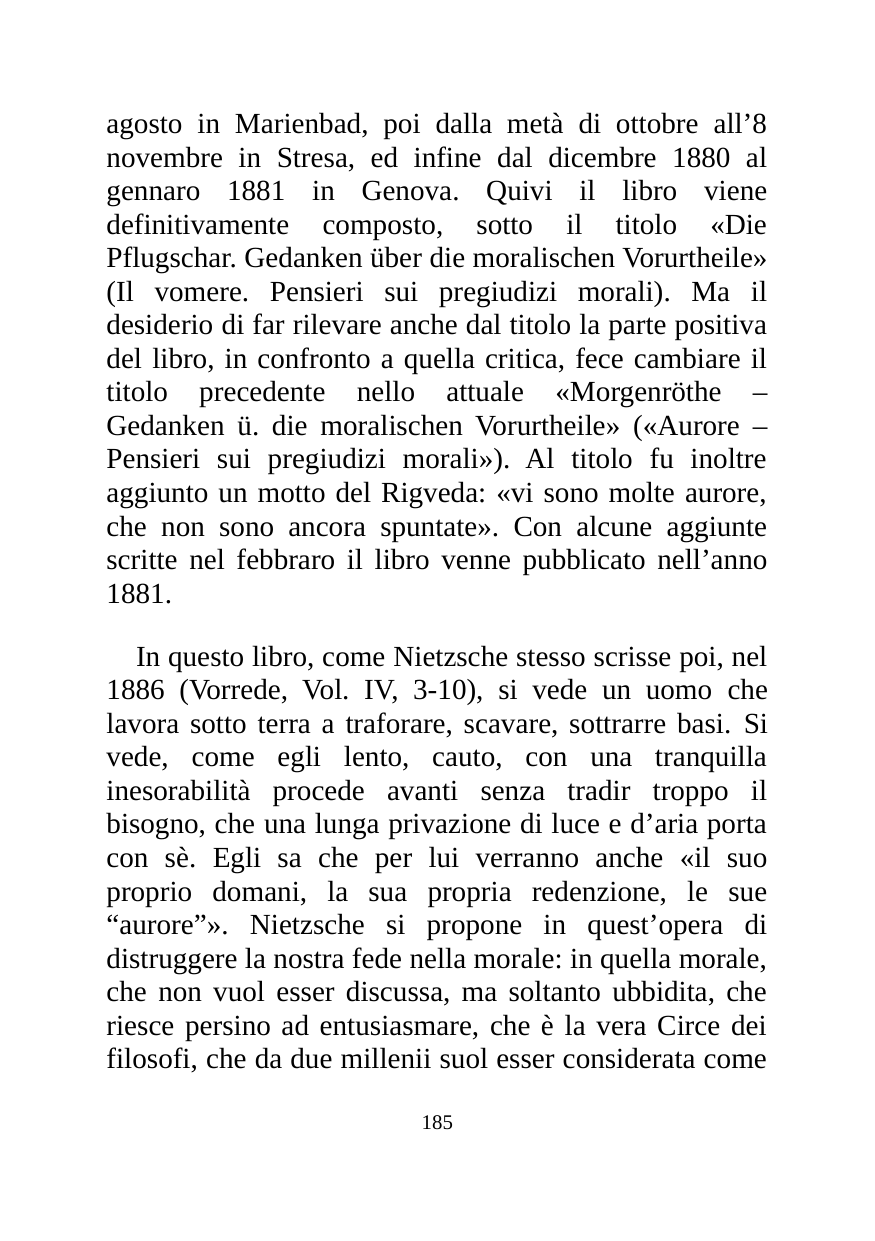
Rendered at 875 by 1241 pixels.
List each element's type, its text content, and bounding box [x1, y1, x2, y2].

text agosto in Marienbad, poi dalla metà di ottobre all’8 novembre in Stresa, ed infine dal dicembre 1880 al gennaro 1881 in Genova. Quivi il libro viene definitivamente composto, sotto il titolo «Die Pflugschar. Gedanken über die moralischen Vorurtheile» (Il vomere. Pensieri sui pregiudizi morali). Ma il desiderio di far rilevare anche dal titolo la parte positiva del libro, in confronto a quella critica, fece cambiare il titolo precedente nello attuale «Morgenröthe – Gedanken ü. die moralischen Vorurtheile» («Aurore – Pensieri sui pregiudizi morali»). Al titolo fu inoltre aggiunto un motto del Rigveda: «vi sono molte aurore, che non sono ancora spuntate». Con alcune aggiunte scritte nel febbraro il libro venne pubblicato nell’anno 1881. [106, 106, 768, 609]
text In questo libro, come Nietzsche stesso scrisse poi, nel 1886 (Vorrede, Vol. IV, 3-10), si vede un uomo che lavora sotto terra a traforare, scavare, sottrarre basi. Si vede, come egli lento, cauto, con una tranquilla inesorabilità procede avanti senza tradir troppo il bisogno, che una lunga privazione di luce e d’aria porta con sè. Egli sa che per lui verranno anche «il suo proprio domani, la sua propria redenzione, le sue “aurore”». Nietzsche si propone in quest’opera di distruggere la nostra fede nella morale: in quella morale, che non vuol esser discussa, ma soltanto ubbidita, che riesce persino ad entusiasmare, che è la vera Circe dei filosofi, che da due millenii suol esser considerata come [106, 639, 768, 1075]
